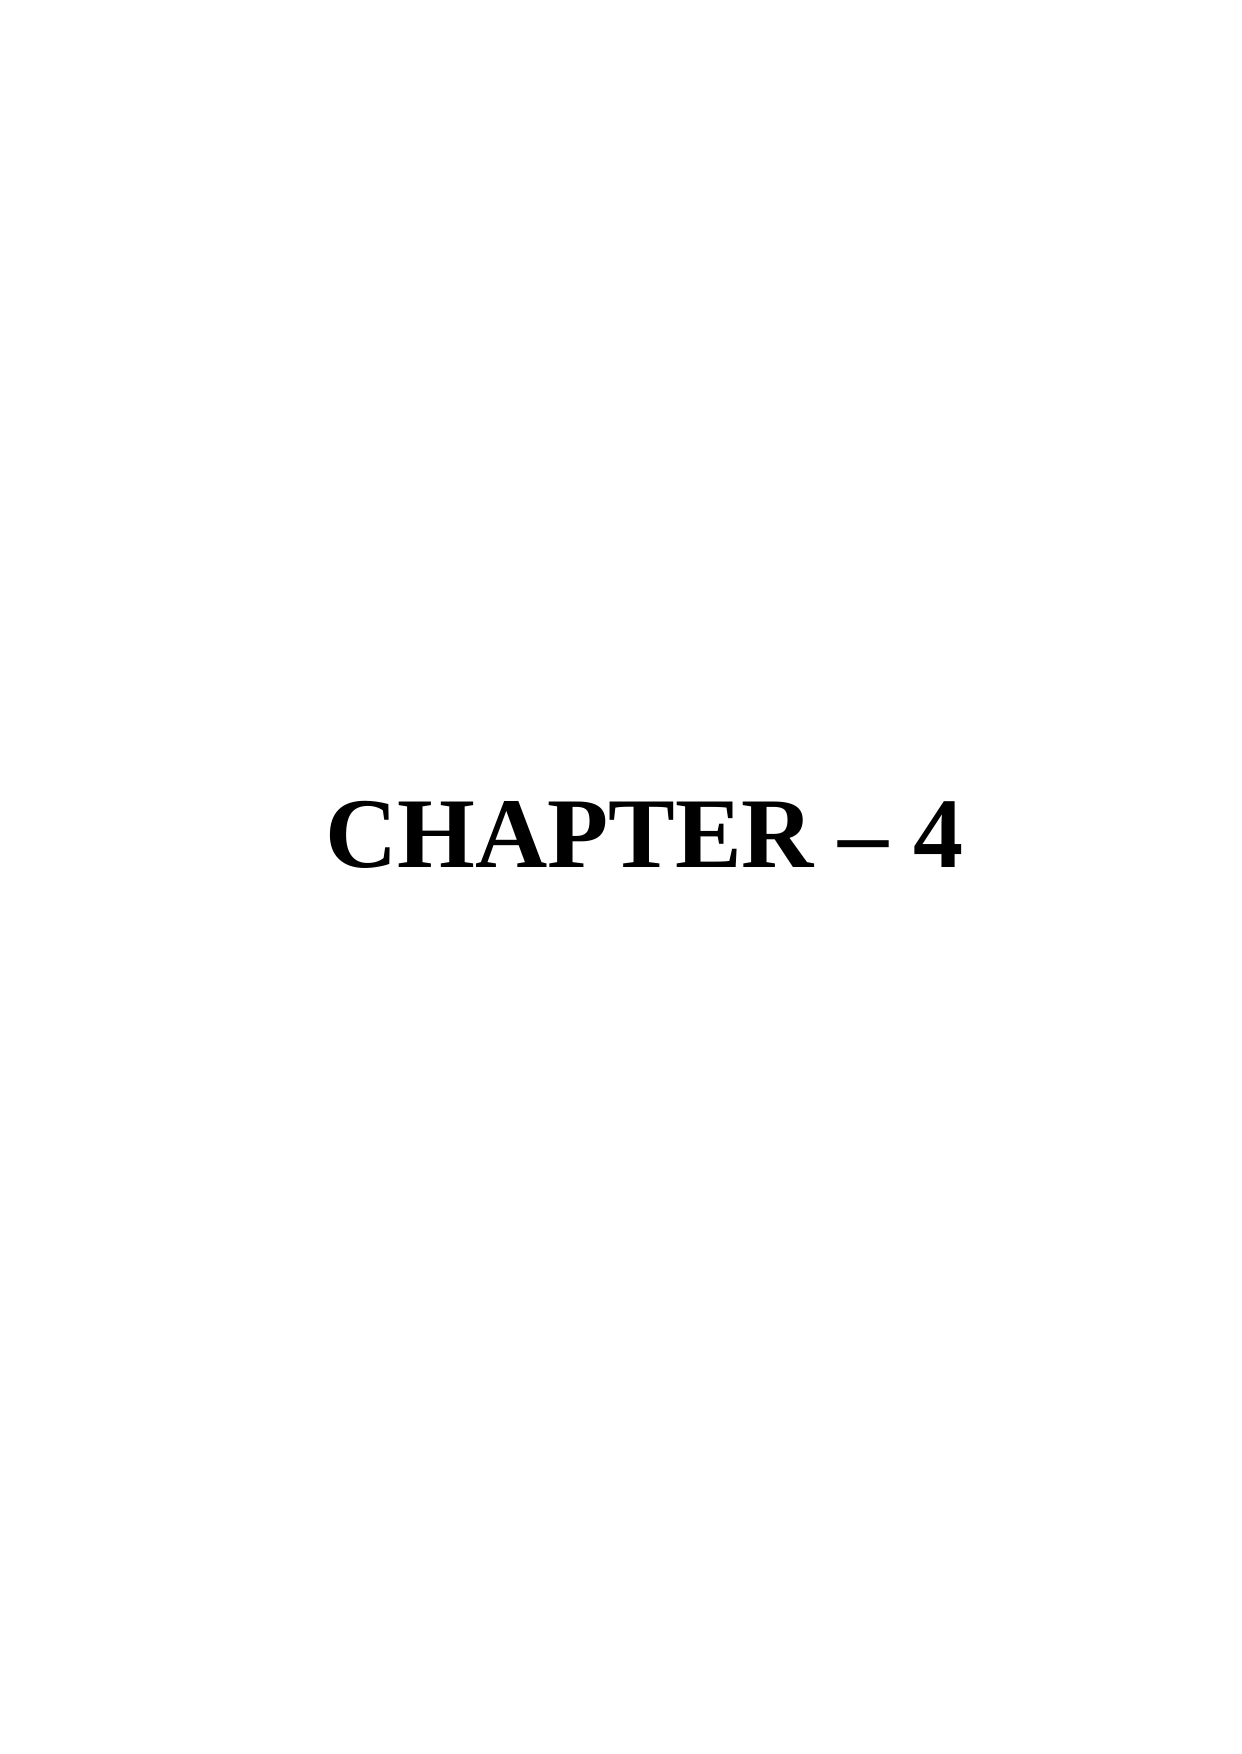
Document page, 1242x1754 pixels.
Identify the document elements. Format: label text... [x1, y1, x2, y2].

text CHAPTER – 4 [250, 781, 1067, 889]
